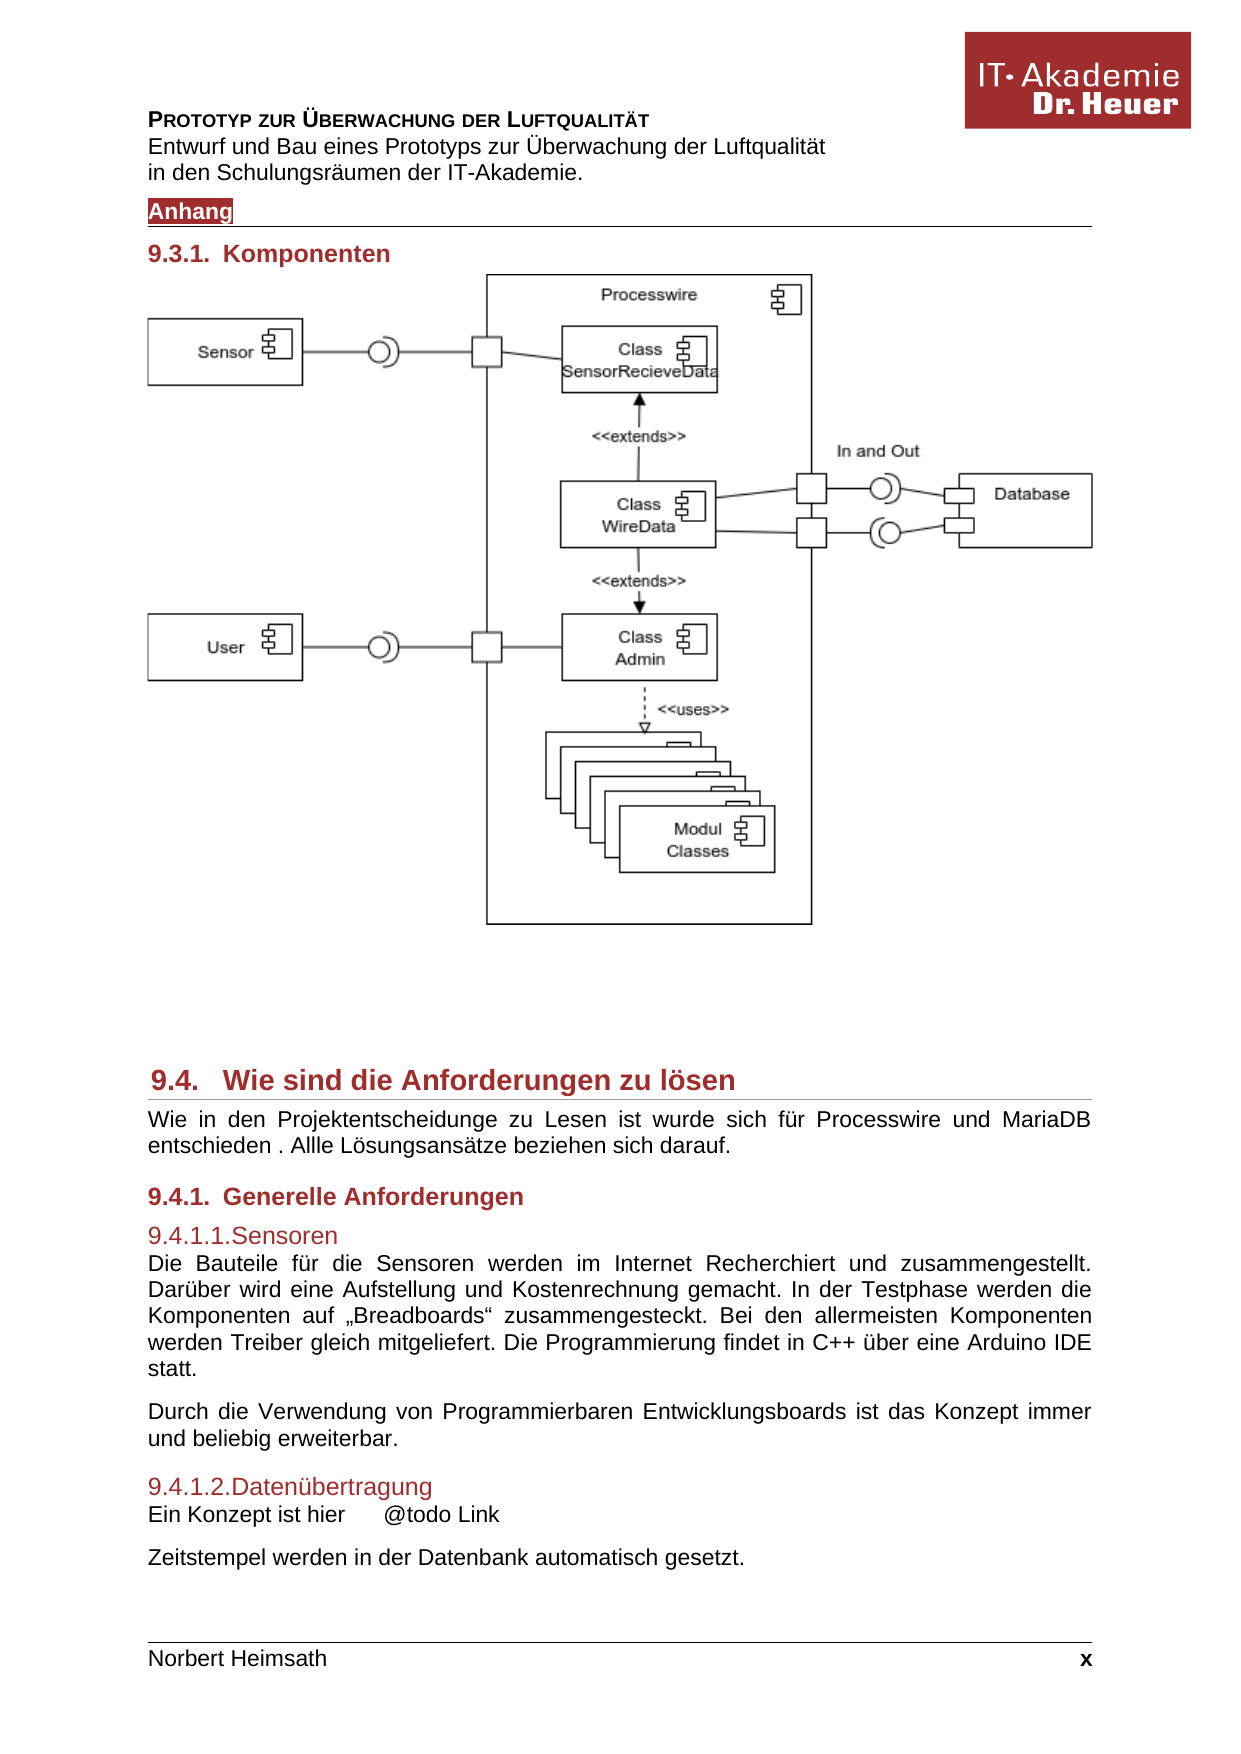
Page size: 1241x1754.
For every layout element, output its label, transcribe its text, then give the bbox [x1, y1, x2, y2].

text Die Bauteile für die Sensoren werden im Internet Recherchiert und zusammengestellt. Darüber wird eine Aufstellung und Kostenrechnung gemacht. In der Testphase werden die Komponenten auf „Breadboards“ zusammengesteckt. Bei den allermeisten Komponenten werden Treiber gleich mitgeliefert. Die Programmierung findet in C++ über eine Arduino IDE statt. [148, 1250, 1092, 1382]
subtitle Wie sind die Anforderungen zu lösen [148, 1060, 1092, 1099]
subtitle Sensoren [148, 1221, 1092, 1250]
subtitle Komponenten [148, 239, 1092, 268]
text Zeitstempel werden in der Datenbank automatisch gesetzt. [148, 1543, 1092, 1570]
picture [147, 274, 1093, 925]
text Ein Konzept ist hier @todo Link [148, 1501, 1092, 1527]
text Durch die Verwendung von Programmierbaren Entwicklungsboards ist das Konzept immer und beliebig erweiterbar. [148, 1398, 1092, 1451]
text Wie in den Projektentscheidunge zu Lesen ist wurde sich für Processwire und MariaDB entschieden . Allle Lösungsansätze beziehen sich darauf. [148, 1106, 1092, 1158]
subtitle Generelle Anforderungen [148, 1182, 1092, 1210]
subtitle Datenübertragung [148, 1472, 1092, 1501]
